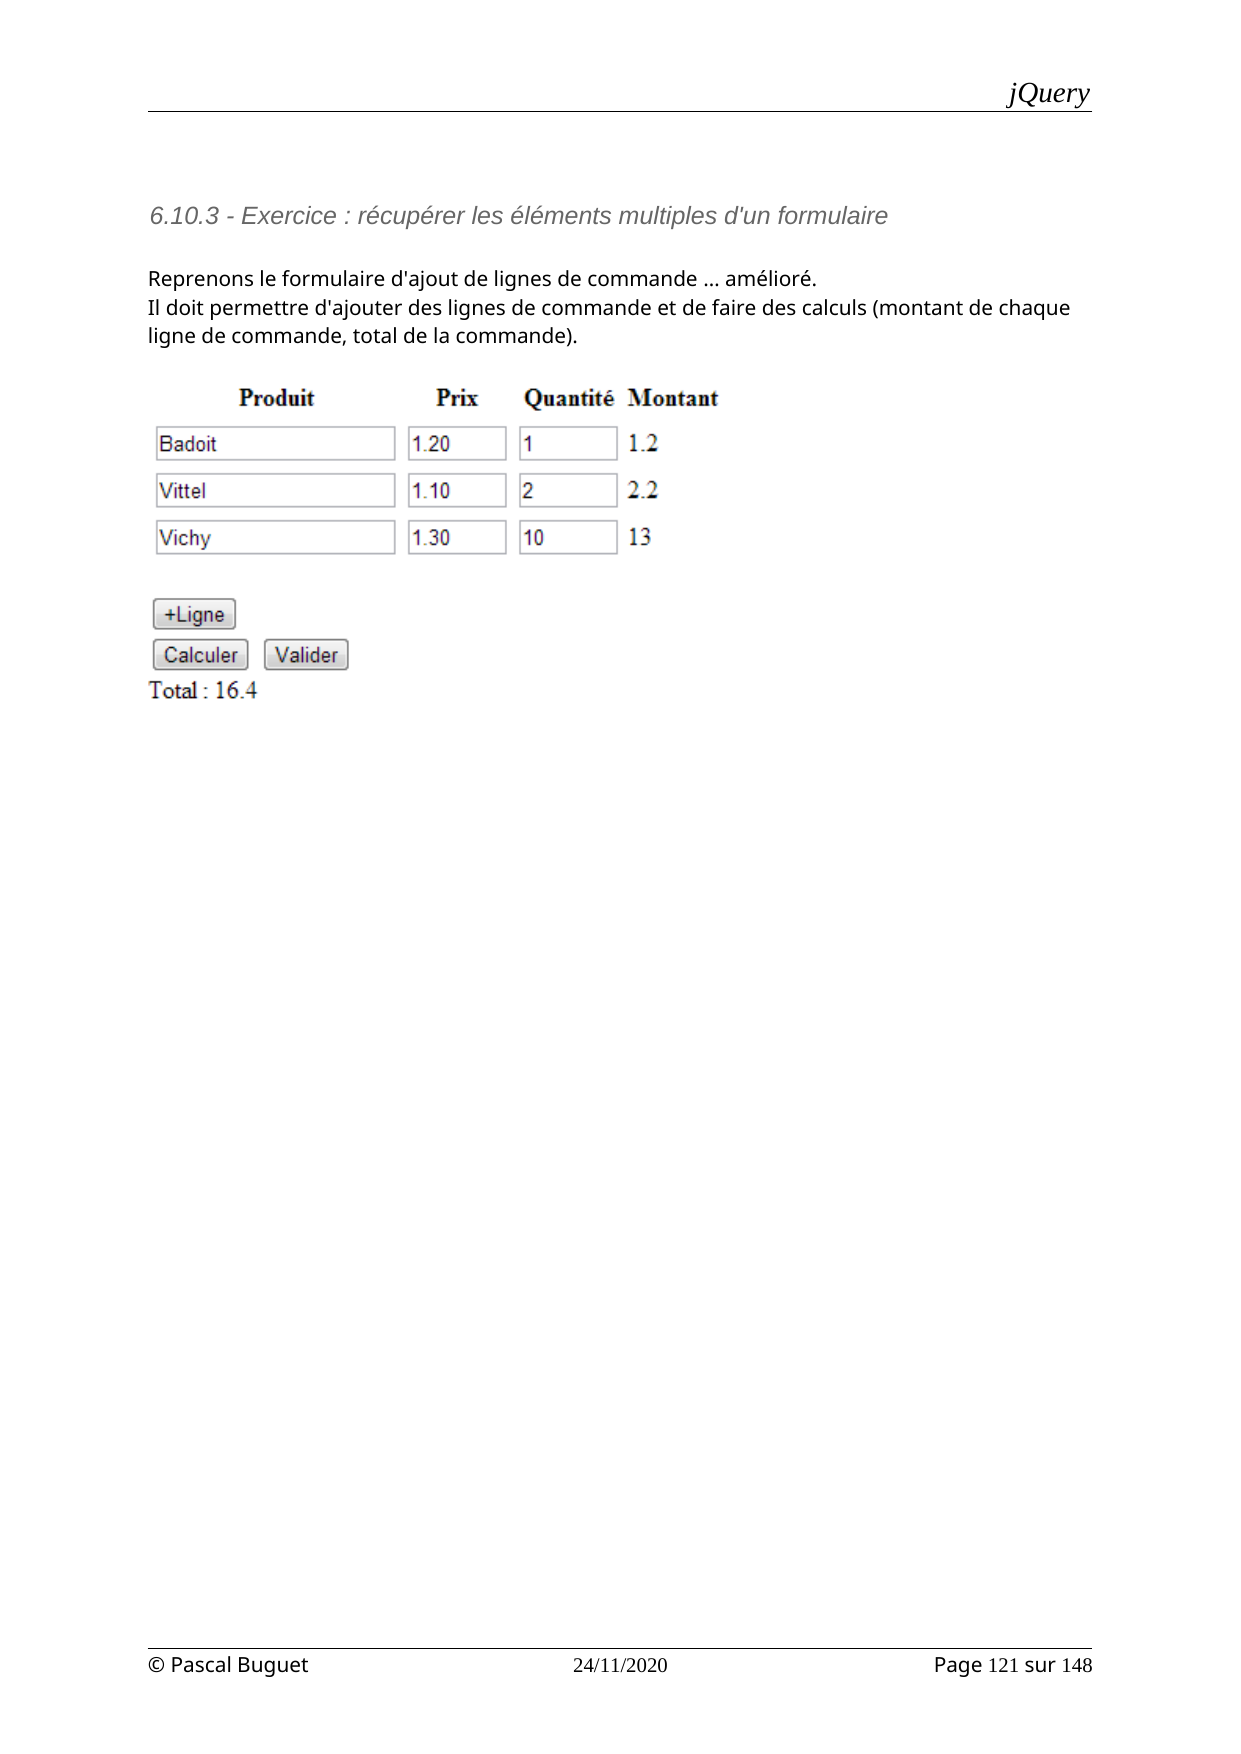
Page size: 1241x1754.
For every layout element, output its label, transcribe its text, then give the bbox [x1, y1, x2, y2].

subtitle - Exercice : récupérer les éléments multiples d'un formulaire [149, 201, 1092, 230]
text Reprenons le formulaire d'ajout de lignes de commande … amélioré. [148, 264, 1092, 293]
picture [147, 378, 723, 708]
text Il doit permettre d'ajouter des lignes de commande et de faire des calculs (montant de chaque ligne de commande, total de la commande). [148, 293, 1092, 350]
